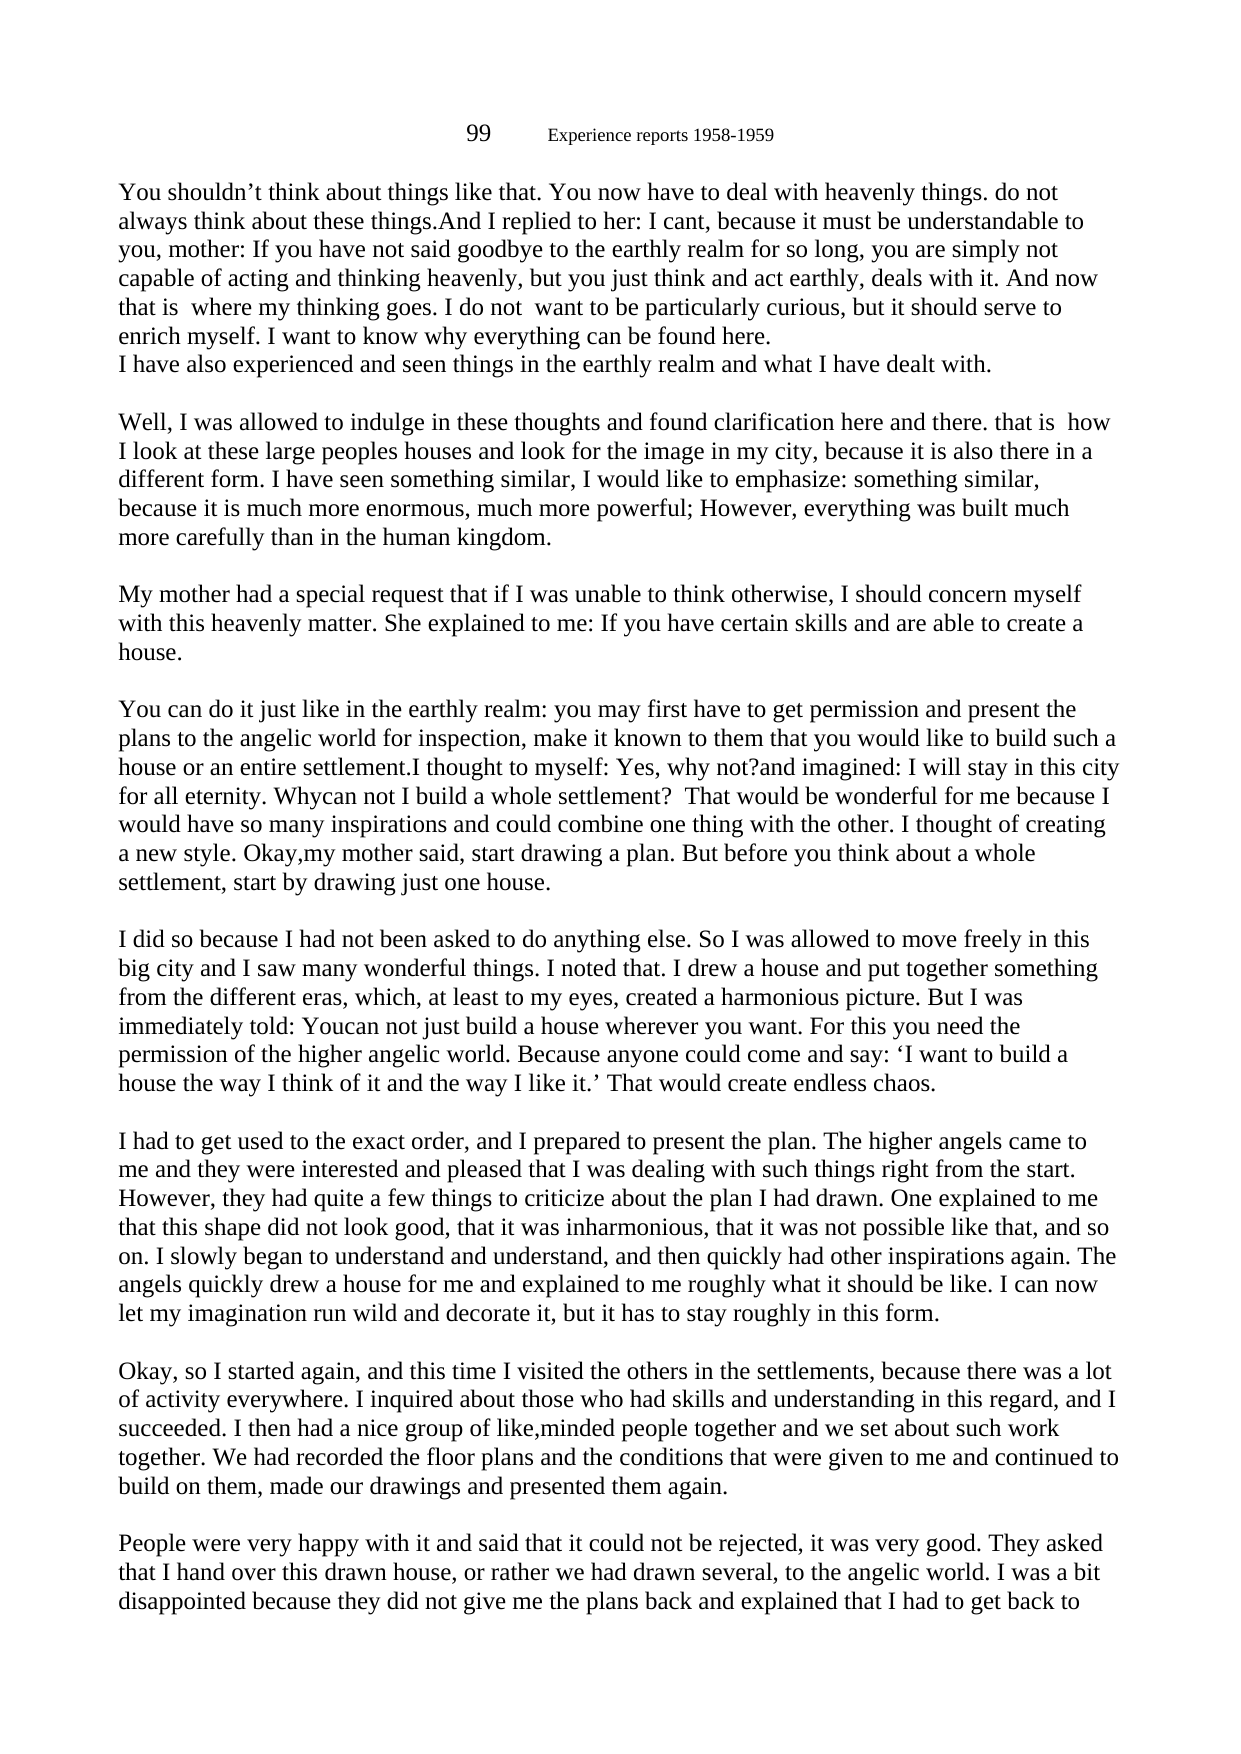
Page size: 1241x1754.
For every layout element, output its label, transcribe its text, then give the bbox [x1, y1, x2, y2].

text People were very happy with it and said that it could not be rejected, it was very good. They asked that I hand over this drawn house, or rather we had drawn several, to the angelic world. I was a bit disappointed because they did not give me the plans back and explained that I had to get back to [118, 1528, 1122, 1614]
text My mother had a special request that if I was unable to think otherwise, I should concern myself with this heavenly matter. She explained to me: If you have certain skills and are able to create a house. [118, 579, 1122, 666]
text You shouldn’t think about things like that. You now have to deal with heavenly things. do not always think about these things.And I replied to her: I cant, because it must be understandable to you, mother: If you have not said goodbye to the earthly realm for so long, you are simply not capable of acting and thinking heavenly, but you just think and act earthly, deals with it. And now that is where my thinking goes. I do not want to be particularly curious, but it should serve to enrich myself. I want to know why everything can be found here. [118, 177, 1122, 349]
text You can do it just like in the earthly realm: you may first have to get permission and present the plans to the angelic world for inspection, make it known to them that you would like to build such a house or an entire settlement.I thought to myself: Yes, why not?and imagined: I will stay in this city for all eternity. Whycan not I build a whole settlement? That would be wonderful for me because I would have so many inspirations and could combine one thing with the other. I thought of creating a new style. Okay,my mother said, start drawing a plan. But before you think about a whole settlement, start by drawing just one house. [118, 694, 1122, 896]
text Okay, so I started again, and this time I visited the others in the settlements, because there was a lot of activity everywhere. I inquired about those who had skills and understanding in this regard, and I succeeded. I then had a nice group of like,minded people together and we set about such work together. We had recorded the floor plans and the conditions that were given to me and continued to build on them, made our drawings and presented them again. [118, 1356, 1122, 1499]
text I did so because I had not been asked to do anything else. So I was allowed to move freely in this big city and I saw many wonderful things. I noted that. I drew a house and put together something from the different eras, which, at least to my eyes, created a harmonious picture. But I was immediately told: Youcan not just build a house wherever you want. For this you need the permission of the higher angelic world. Because anyone could come and say: ‘I want to build a house the way I think of it and the way I like it.’ That would create endless chaos. [118, 924, 1122, 1097]
text I had to get used to the exact order, and I prepared to present the plan. The higher angels came to me and they were interested and pleased that I was dealing with such things right from the start. However, they had quite a few things to criticize about the plan I had drawn. One explained to me that this shape did not look good, that it was inharmonious, that it was not possible like that, and so on. I slowly began to understand and understand, and then quickly had other inspirations again. The angels quickly drew a house for me and explained to me roughly what it should be like. I can now let my imagination run wild and decorate it, but it has to stay roughly in this form. [118, 1126, 1122, 1327]
text I have also experienced and seen things in the earthly realm and what I have dealt with. [118, 349, 1122, 378]
text Well, I was allowed to indulge in these thoughts and found clarification here and there. that is how I look at these large peoples houses and look for the image in my city, because it is also there in a different form. I have seen something similar, I would like to emphasize: something similar, because it is much more enormous, much more powerful; However, everything was built much more carefully than in the human kingdom. [118, 407, 1122, 551]
